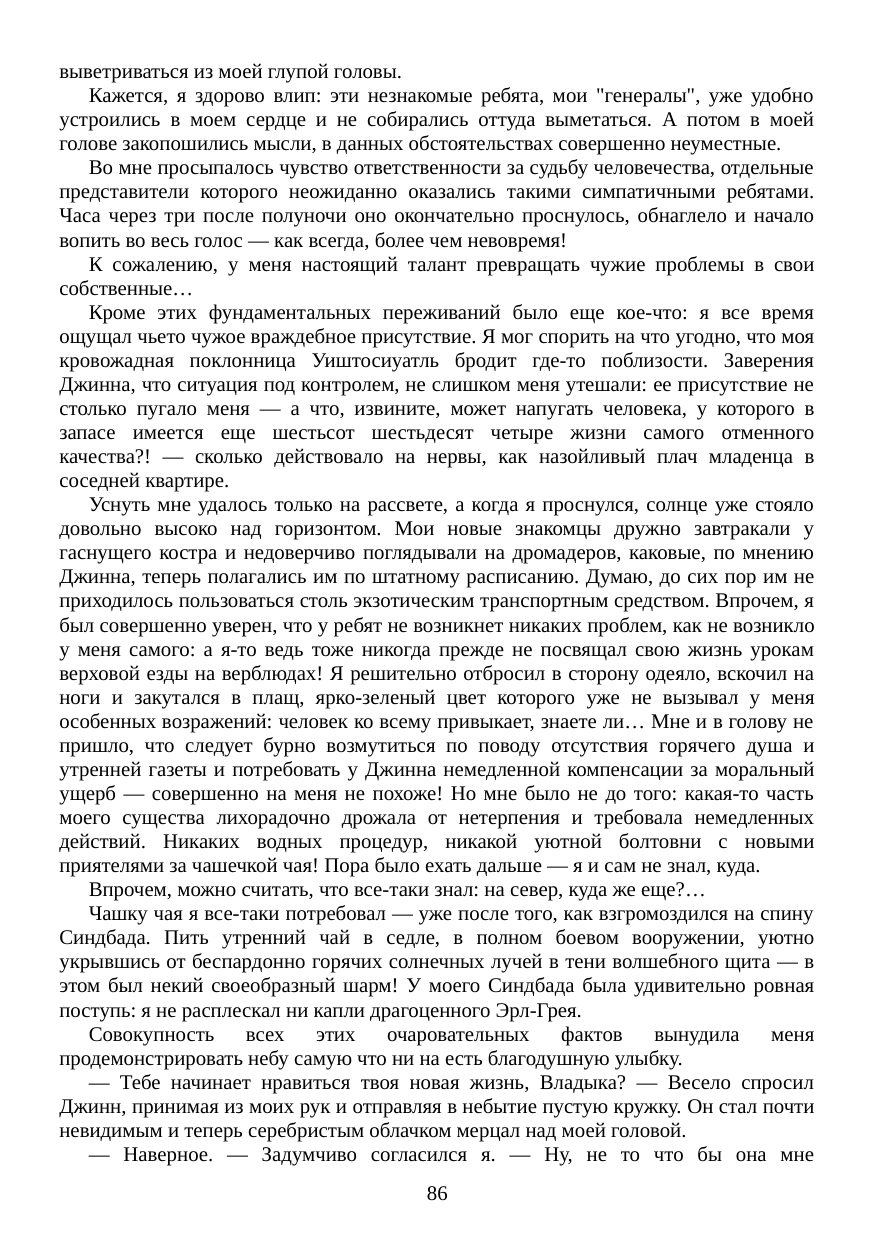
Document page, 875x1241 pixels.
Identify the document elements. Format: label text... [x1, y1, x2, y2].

text выветриваться из моей глупой головы. [59, 59, 815, 83]
text Уснуть мне удалось только на рассвете, а когда я проснулся, солнце уже стояло довольно высоко над горизонтом. Мои новые знакомцы дружно завтракали у гаснущего костра и недоверчиво поглядывали на дромадеров, каковые, по мнению Джинна, теперь полагались им по штатному расписанию. Думаю, до сих пор им не приходилось пользоваться столь экзотическим транспортным средством. Впрочем, я был совершенно уверен, что у ребят не возникнет никаких проблем, как не возникло у меня самого: а я-то ведь тоже никогда прежде не посвящал свою жизнь урокам верховой езды на верблюдах! Я решительно отбросил в сторону одеяло, вскочил на ноги и закутался в плащ, ярко-зеленый цвет которого уже не вызывал у меня особенных возражений: человек ко всему привыкает, знаете ли… Мне и в голову не пришло, что следует бурно возмутиться по поводу отсутствия горячего душа и утренней газеты и потребовать у Джинна немедленной компенсации за моральный ущерб — совершенно на меня не похоже! Но мне было не до того: какая-то часть моего существа лихорадочно дрожала от нетерпения и требовала немедленных действий. Никаких водных процедур, никакой уютной болтовни с новыми приятелями за чашечкой чая! Пора было ехать дальше — я и сам не знал, куда. [59, 492, 815, 877]
text К сожалению, у меня настоящий талант превращать чужие проблемы в свои собственные… [59, 252, 815, 300]
text Кажется, я здорово влип: эти незнакомые ребята, мои "генералы", уже удобно устроились в моем сердце и не собирались оттуда выметаться. А потом в моей голове закопошились мысли, в данных обстоятельствах совершенно неуместные. [59, 83, 815, 155]
text — Наверное. — Задумчиво согласился я. — Ну, не то что бы она мне [59, 1142, 815, 1166]
text Кроме этих фундаментальных переживаний было еще кое-что: я все время ощущал чьето чужое враждебное присутствие. Я мог спорить на что угодно, что моя кровожадная поклонница Уиштосиуатль бродит где-то поблизости. Заверения Джинна, что ситуация под контролем, не слишком меня утешали: ее присутствие не столько пугало меня — а что, извините, может напугать человека, у которого в запасе имеется еще шестьсот шестьдесят четыре жизни самого отменного качества?! — сколько действовало на нервы, как назойливый плач младенца в соседней квартире. [59, 300, 815, 492]
text Совокупность всех этих очаровательных фактов вынудила меня продемонстрировать небу самую что ни на есть благодушную улыбку. [59, 1022, 815, 1070]
text Во мне просыпалось чувство ответственности за судьбу человечества, отдельные представители которого неожиданно оказались такими симпатичными ребятами. Часа через три после полуночи оно окончательно проснулось, обнаглело и начало вопить во весь голос — как всегда, более чем невовремя! [59, 155, 815, 252]
text Чашку чая я все-таки потребовал — уже после того, как взгромоздился на спину Синдбада. Пить утренний чай в седле, в полном боевом вооружении, уютно укрывшись от беспардонно горячих солнечных лучей в тени волшебного щита — в этом был некий своеобразный шарм! У моего Синдбада была удивительно ровная поступь: я не расплескал ни капли драгоценного Эрл-Грея. [59, 901, 815, 1022]
text Впрочем, можно считать, что все-таки знал: на север, куда же еще?… [59, 877, 815, 901]
text — Тебе начинает нравиться твоя новая жизнь, Владыка? — Весело спросил Джинн, принимая из моих рук и отправляя в небытие пустую кружку. Он стал почти невидимым и теперь серебристым облачком мерцал над моей головой. [59, 1070, 815, 1142]
